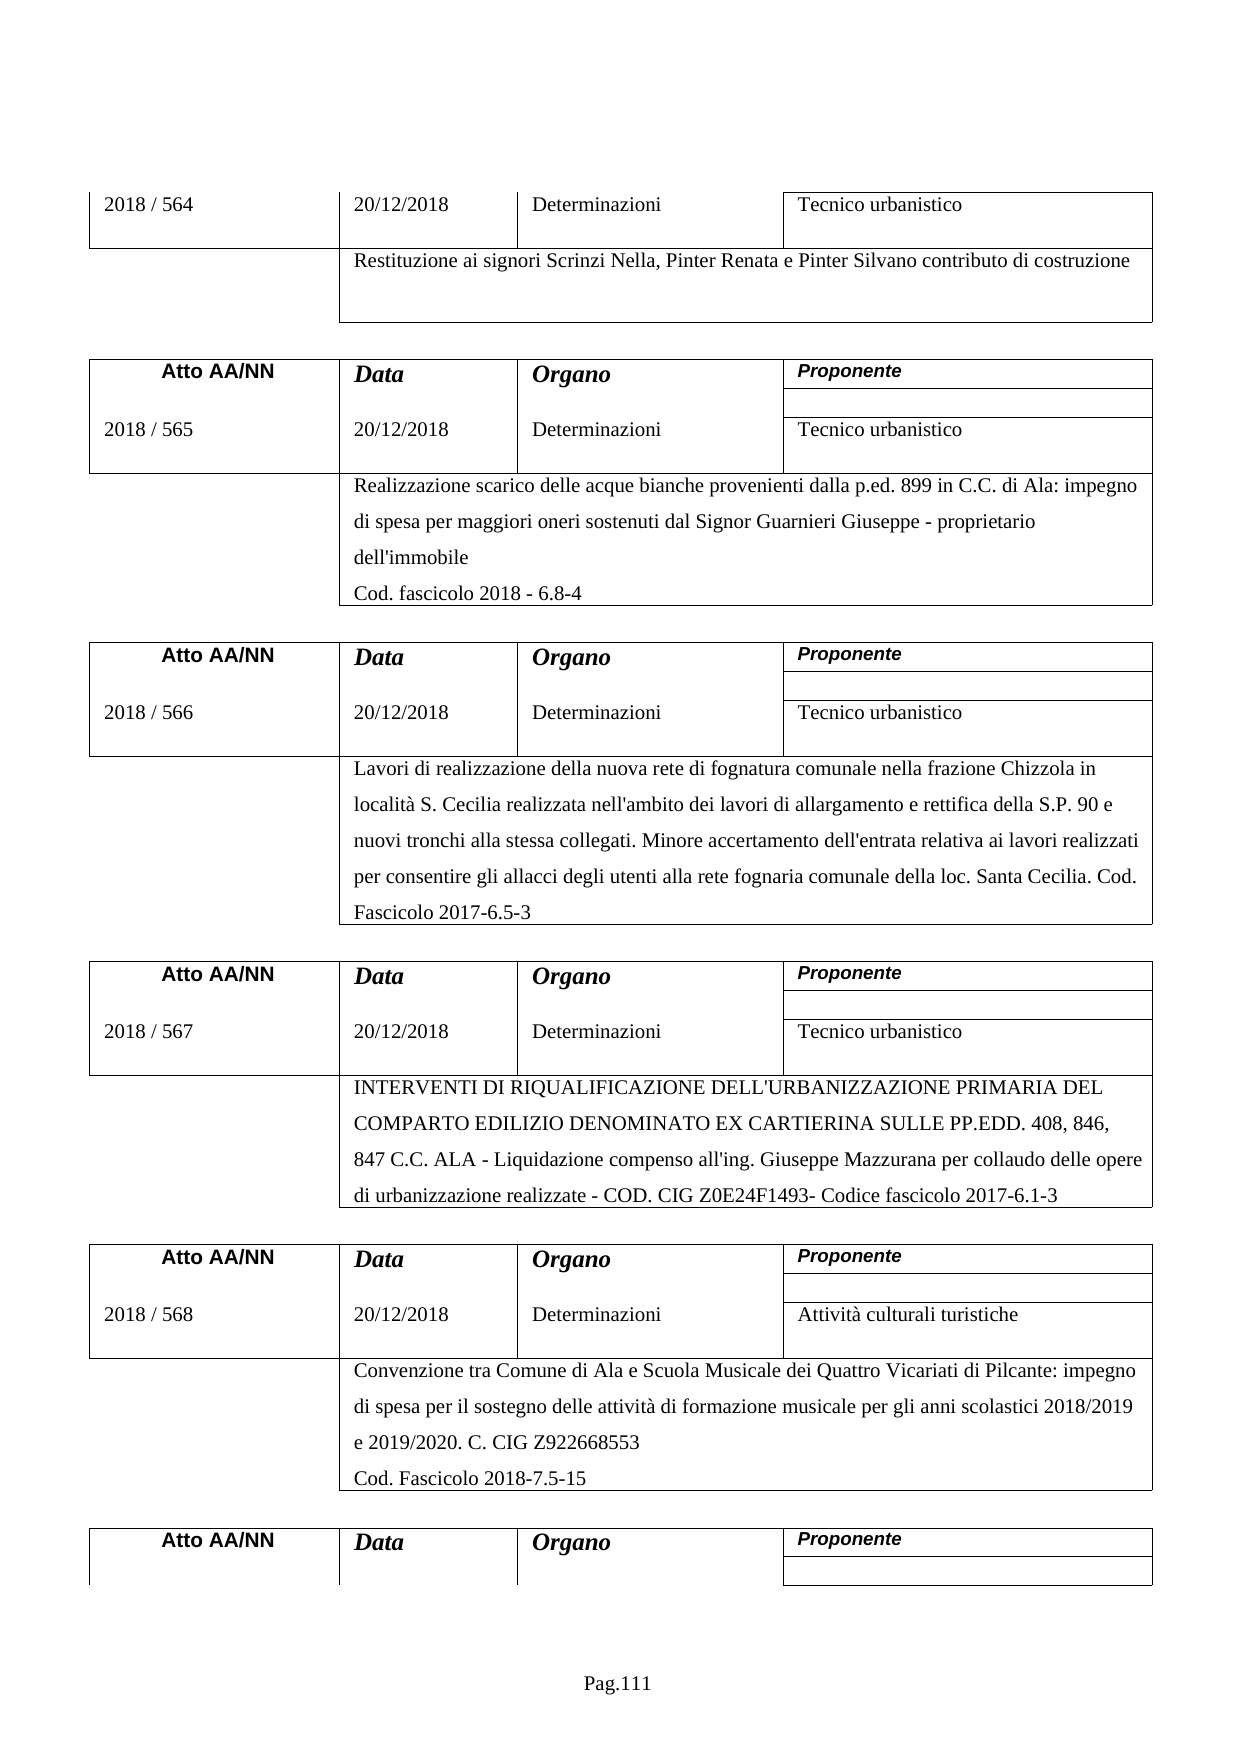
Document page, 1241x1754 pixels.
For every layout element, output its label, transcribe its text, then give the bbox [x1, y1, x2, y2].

table_cell Determinazioni [518, 417, 783, 472]
table_cell 2018 / 566 [90, 700, 339, 756]
table_cell [784, 991, 1152, 1019]
table_cell [89, 1207, 339, 1244]
table_cell [340, 1273, 517, 1302]
table_header Proponente [784, 962, 1152, 990]
table_cell [339, 606, 1152, 642]
table_cell 20/12/2018 [340, 417, 517, 472]
table_header Proponente [784, 1529, 1152, 1556]
table_cell [90, 1273, 339, 1302]
table_cell Tecnico urbanistico [784, 701, 1152, 756]
table_cell [339, 925, 1152, 961]
table_cell Attività culturali turistiche [784, 1303, 1152, 1358]
table_header Organo [518, 962, 783, 990]
table_cell [90, 671, 339, 700]
table_cell [784, 389, 1152, 417]
table_cell [340, 990, 517, 1019]
table_cell [518, 388, 783, 417]
table_cell Tecnico urbanistico [784, 193, 1152, 247]
table_cell 20/12/2018 [340, 192, 517, 247]
table_cell Determinazioni [518, 1019, 783, 1074]
table_cell [90, 990, 339, 1019]
table_header Proponente [784, 643, 1152, 671]
table_header Atto AA/NN [90, 360, 339, 388]
table_cell [89, 1076, 339, 1207]
table_cell Determinazioni [518, 192, 783, 247]
table_cell [89, 757, 339, 924]
table_cell [89, 1359, 339, 1490]
table_cell [340, 671, 517, 700]
table_header Atto AA/NN [90, 1529, 339, 1556]
table_cell [90, 1556, 339, 1585]
table_cell 2018 / 567 [90, 1019, 339, 1074]
table_cell Tecnico urbanistico [784, 418, 1152, 472]
table_cell Tecnico urbanistico [784, 1020, 1152, 1074]
table_cell Convenzione tra Comune di Ala e Scuola Musicale dei Quattro Vicariati di Pilcante: impegno di spesa per il sostegno delle attività di formazione musicale per gli anni scolastici 2018/2019 e 2019/2020. C. CIG Z922668553 Cod. Fascicolo 2018-7.5-15 [340, 1359, 1152, 1490]
table_cell [518, 990, 783, 1019]
table_cell [340, 388, 517, 417]
table_cell [89, 474, 339, 605]
table_cell [784, 672, 1152, 700]
table_cell 2018 / 568 [90, 1302, 339, 1358]
table_header Proponente [784, 1245, 1152, 1273]
table_cell 20/12/2018 [340, 1019, 517, 1074]
table_cell [339, 1491, 1152, 1527]
table_header Organo [518, 360, 783, 388]
table_cell 20/12/2018 [340, 700, 517, 756]
table_cell [90, 388, 339, 417]
table_cell [89, 1490, 339, 1527]
table_cell [89, 322, 339, 359]
table_cell [518, 1556, 783, 1585]
table_cell [89, 605, 339, 642]
table_cell [89, 924, 339, 961]
table_cell [340, 1556, 517, 1585]
table_cell Determinazioni [518, 1302, 783, 1358]
table_cell Determinazioni [518, 700, 783, 756]
table_header Proponente [784, 360, 1152, 388]
table_header Data [340, 360, 517, 388]
table_header Organo [518, 1245, 783, 1273]
table_header Organo [518, 1529, 783, 1556]
table_cell [518, 671, 783, 700]
table_cell [518, 1273, 783, 1302]
table_header Data [340, 643, 517, 671]
table_header Atto AA/NN [90, 643, 339, 671]
table_cell 2018 / 564 [90, 192, 339, 247]
table_cell [339, 1208, 1152, 1244]
table_cell Lavori di realizzazione della nuova rete di fognatura comunale nella frazione Chizzola in località S. Cecilia realizzata nell'ambito dei lavori di allargamento e rettifica della S.P. 90 e nuovi tronchi alla stessa collegati. Minore accertamento dell'entrata relativa ai lavori realizzati per consentire gli allacci degli utenti alla rete fognaria comunale della loc. Santa Cecilia. Cod. Fascicolo 2017-6.5-3 [340, 757, 1152, 924]
table_header Atto AA/NN [90, 1245, 339, 1273]
table_cell [784, 1274, 1152, 1302]
table_cell INTERVENTI DI RIQUALIFICAZIONE DELL'URBANIZZAZIONE PRIMARIA DEL COMPARTO EDILIZIO DENOMINATO EX CARTIERINA SULLE PP.EDD. 408, 846, 847 C.C. ALA - Liquidazione compenso all'ing. Giuseppe Mazzurana per collaudo delle opere di urbanizzazione realizzate - COD. CIG Z0E24F1493- Codice fascicolo 2017-6.1-3 [340, 1076, 1152, 1207]
table_header Data [340, 962, 517, 990]
table_cell [784, 1557, 1152, 1585]
table_header Data [340, 1529, 517, 1556]
table_header Organo [518, 643, 783, 671]
table_header Atto AA/NN [90, 962, 339, 990]
table_cell [339, 323, 1152, 359]
table_header Data [340, 1245, 517, 1273]
table_cell 20/12/2018 [340, 1302, 517, 1358]
table_cell [89, 249, 339, 322]
table_cell Restituzione ai signori Scrinzi Nella, Pinter Renata e Pinter Silvano contributo di costruzione [340, 249, 1152, 322]
table_cell 2018 / 565 [90, 417, 339, 472]
table_cell Realizzazione scarico delle acque bianche provenienti dalla p.ed. 899 in C.C. di Ala: impegno di spesa per maggiori oneri sostenuti dal Signor Guarnieri Giuseppe - proprietario dell'immobile Cod. fascicolo 2018 - 6.8-4 [340, 474, 1152, 605]
